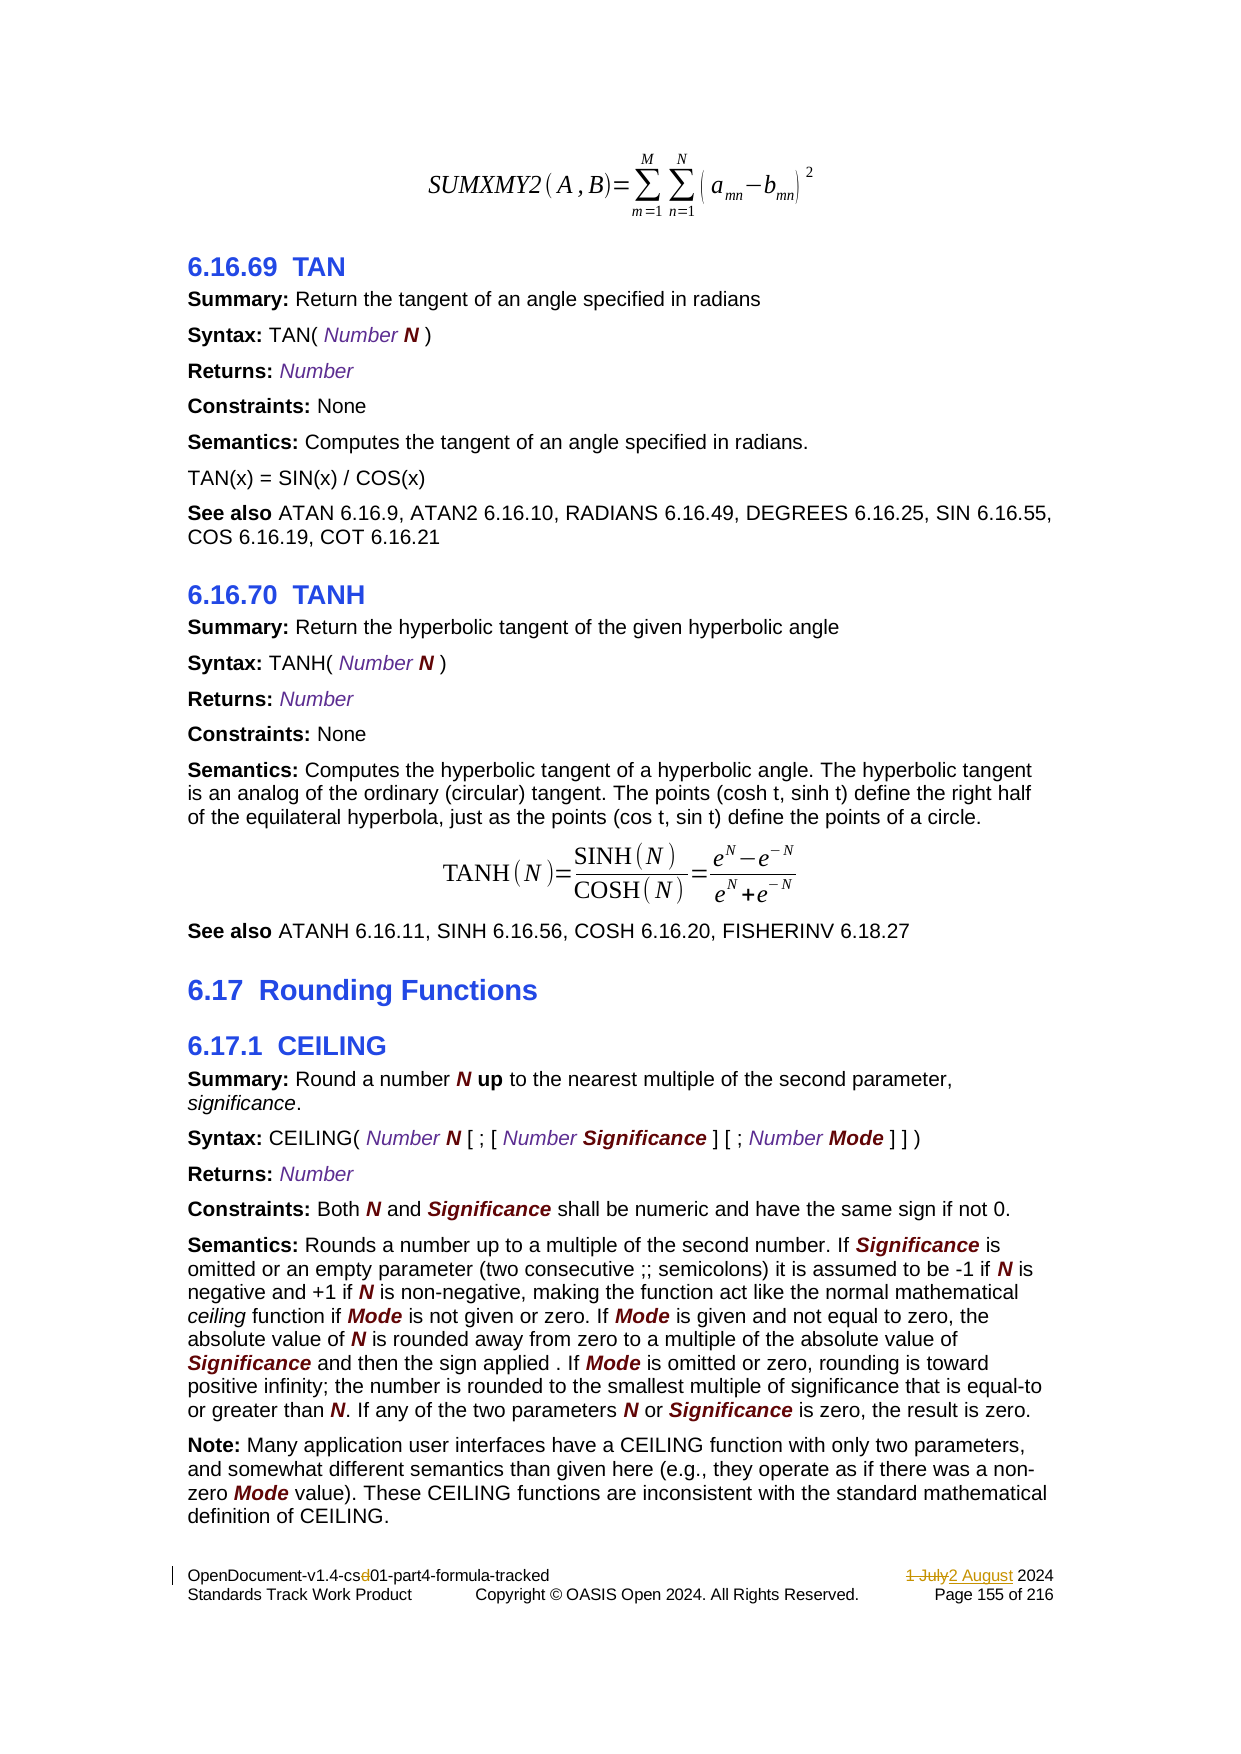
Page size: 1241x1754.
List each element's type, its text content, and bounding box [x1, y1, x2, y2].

text See also ATANH 6.16.11, SINH 6.16.56, COSH 6.16.20, FISHERINV 6.18.27 [187, 919, 1053, 943]
text Summary: Round a number N up to the nearest multiple of the second parameter, significance. [187, 1067, 1053, 1114]
text TAN(x) = SIN(x) / COS(x) [187, 466, 1053, 489]
subtitle Rounding Functions [187, 974, 1053, 1006]
subtitle TANH [187, 580, 1053, 610]
text Constraints: None [187, 395, 1053, 418]
text Returns: Number [187, 1162, 1053, 1186]
text Note: Many application user interfaces have a CEILING function with only two parameters, and somewhat different semantics than given here (e.g., they operate as if there was a non-zero Mode value). These CEILING functions are inconsistent with the standard mathematical definition of CEILING. [187, 1434, 1053, 1528]
text Semantics: Computes the tangent of an angle specified in radians. [187, 430, 1053, 454]
text Constraints: None [187, 723, 1053, 746]
text Syntax: TANH( Number N ) [187, 651, 1053, 675]
text Semantics: Rounds a number up to a multiple of the second number. If Significance is omitted or an empty parameter (two consecutive ;; semicolons) it is assumed to be -1 if N is negative and +1 if N is non-negative, making the function act like the normal mathematical ceiling function if Mode is not given or zero. If Mode is given and not equal to zero, the absolute value of N is rounded away from zero to a multiple of the absolute value of Significance and then the sign applied . If Mode is omitted or zero, rounding is toward positive infinity; the number is rounded to the smallest multiple of significance that is equal-to or greater than N. If any of the two parameters N or Significance is zero, the result is zero. [187, 1233, 1053, 1422]
text Syntax: TAN( Number N ) [187, 323, 1053, 347]
text Returns: Number [187, 359, 1053, 383]
subtitle TAN [187, 252, 1053, 282]
text Semantics: Computes the hyperbolic tangent of a hyperbolic angle. The hyperbolic tangent is an analog of the ordinary (circular) tangent. The points (cosh t, sinh t) define the right half of the equilateral hyperbola, just as the points (cos t, sin t) define the points of a circle. [187, 758, 1053, 829]
text See also ATAN 6.16.9, ATAN2 6.16.10, RADIANS 6.16.49, DEGREES 6.16.25, SIN 6.16.55, COS 6.16.19, COT 6.16.21 [187, 502, 1053, 549]
text Summary: Return the tangent of an angle specified in radians [187, 288, 1053, 311]
subtitle CEILING [187, 1031, 1053, 1061]
text Summary: Return the hyperbolic tangent of the given hyperbolic angle [187, 616, 1053, 639]
text Returns: Number [187, 687, 1053, 711]
text Constraints: Both N and Significance shall be numeric and have the same sign if not 0. [187, 1198, 1053, 1221]
text Syntax: CEILING( Number N [ ; [ Number Significance ] [ ; Number Mode ] ] ) [187, 1127, 1053, 1150]
